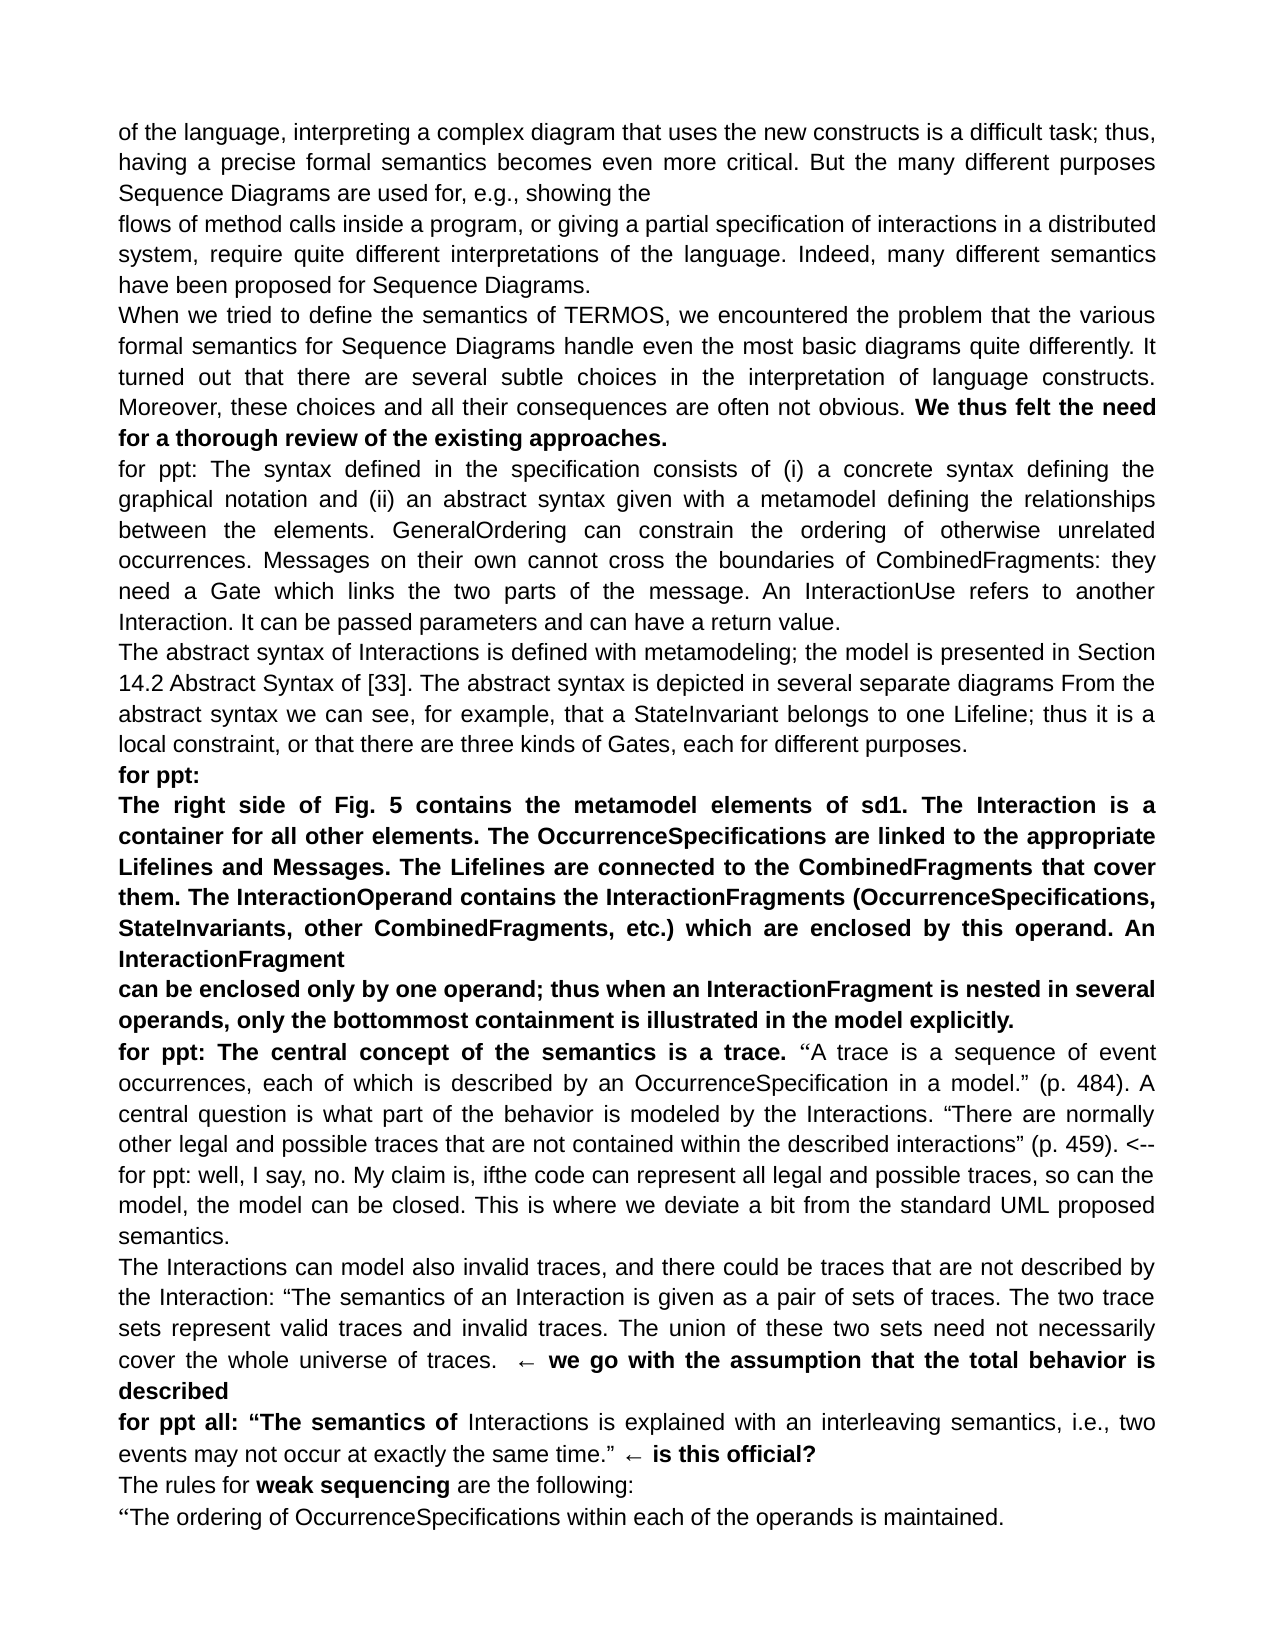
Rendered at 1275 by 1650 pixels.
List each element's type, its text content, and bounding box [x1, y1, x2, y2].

text for ppt: The syntax defined in the specification consists of (i) a concrete syntax defining the graphical notation and (ii) an abstract syntax given with a metamodel defining the relationships between the elements. GeneralOrdering can constrain the ordering of otherwise unrelated occurrences. Messages on their own cannot cross the boundaries of CombinedFragments: they need a Gate which links the two parts of the message. An InteractionUse refers to another Interaction. It can be passed parameters and can have a return value. [118, 455, 1157, 635]
text The Interactions can model also invalid traces, and there could be traces that are not described by the Interaction: “The semantics of an Interaction is given as a pair of sets of traces. The two trace sets represent valid traces and invalid traces. The union of these two sets need not necessarily cover the whole universe of traces. ← we go with the assumption that the total behavior is described [118, 1253, 1157, 1404]
text The abstract syntax of Interactions is defined with metamodeling; the model is presented in Section 14.2 Abstract Syntax of [33]. The abstract syntax is depicted in several separate diagrams From the abstract syntax we can see, for example, that a StateInvariant belongs to one Lifeline; thus it is a local constraint, or that there are three kinds of Gates, each for different purposes. [118, 639, 1157, 757]
text The right side of Fig. 5 contains the metamodel elements of sd1. The Interaction is a container for all other elements. The OccurrenceSpecifications are linked to the appropriate Lifelines and Messages. The Lifelines are connected to the CombinedFragments that cover them. The InteractionOperand contains the InteractionFragments (OccurrenceSpecifications, StateInvariants, other CombinedFragments, etc.) which are enclosed by this operand. An InteractionFragment [118, 792, 1157, 972]
text flows of method calls inside a program, or giving a partial specification of interactions in a distributed system, require quite different interpretations of the language. Indeed, many different semantics have been proposed for Sequence Diagrams. [118, 210, 1157, 298]
text can be enclosed only by one operand; thus when an InteractionFragment is nested in several operands, only the bottommost containment is illustrated in the model explicitly. [118, 976, 1157, 1033]
text The rules for weak sequencing are the following: [118, 1472, 1157, 1498]
text for ppt: [118, 761, 1157, 788]
text for ppt all: “The semantics of Interactions is explained with an interleaving semantics, i.e., two events may not occur at exactly the same time.” ← is this official? [118, 1408, 1157, 1468]
text “The ordering of OccurrenceSpecifications within each of the operands is maintained. [118, 1502, 1157, 1531]
text for ppt: The central concept of the semantics is a trace. “A trace is a sequence of event occurrences, each of which is described by an OccurrenceSpecification in a model.” (p. 484). A central question is what part of the behavior is modeled by the Interactions. “There are normally other legal and possible traces that are not contained within the described interactions” (p. 459). <-- for ppt: well, I say, no. My claim is, ifthe code can represent all legal and possible traces, so can the model, the model can be closed. This is where we deviate a bit from the standard UML proposed semantics. [118, 1037, 1157, 1249]
text of the language, interpreting a complex diagram that uses the new constructs is a difficult task; thus, having a precise formal semantics becomes even more critical. But the many different purposes Sequence Diagrams are used for, e.g., showing the [118, 118, 1157, 206]
text When we tried to define the semantics of TERMOS, we encountered the problem that the various formal semantics for Sequence Diagrams handle even the most basic diagrams quite differently. It turned out that there are several subtle choices in the interpretation of language constructs. Moreover, these choices and all their consequences are often not obvious. We thus felt the need for a thorough review of the existing approaches. [118, 302, 1157, 451]
